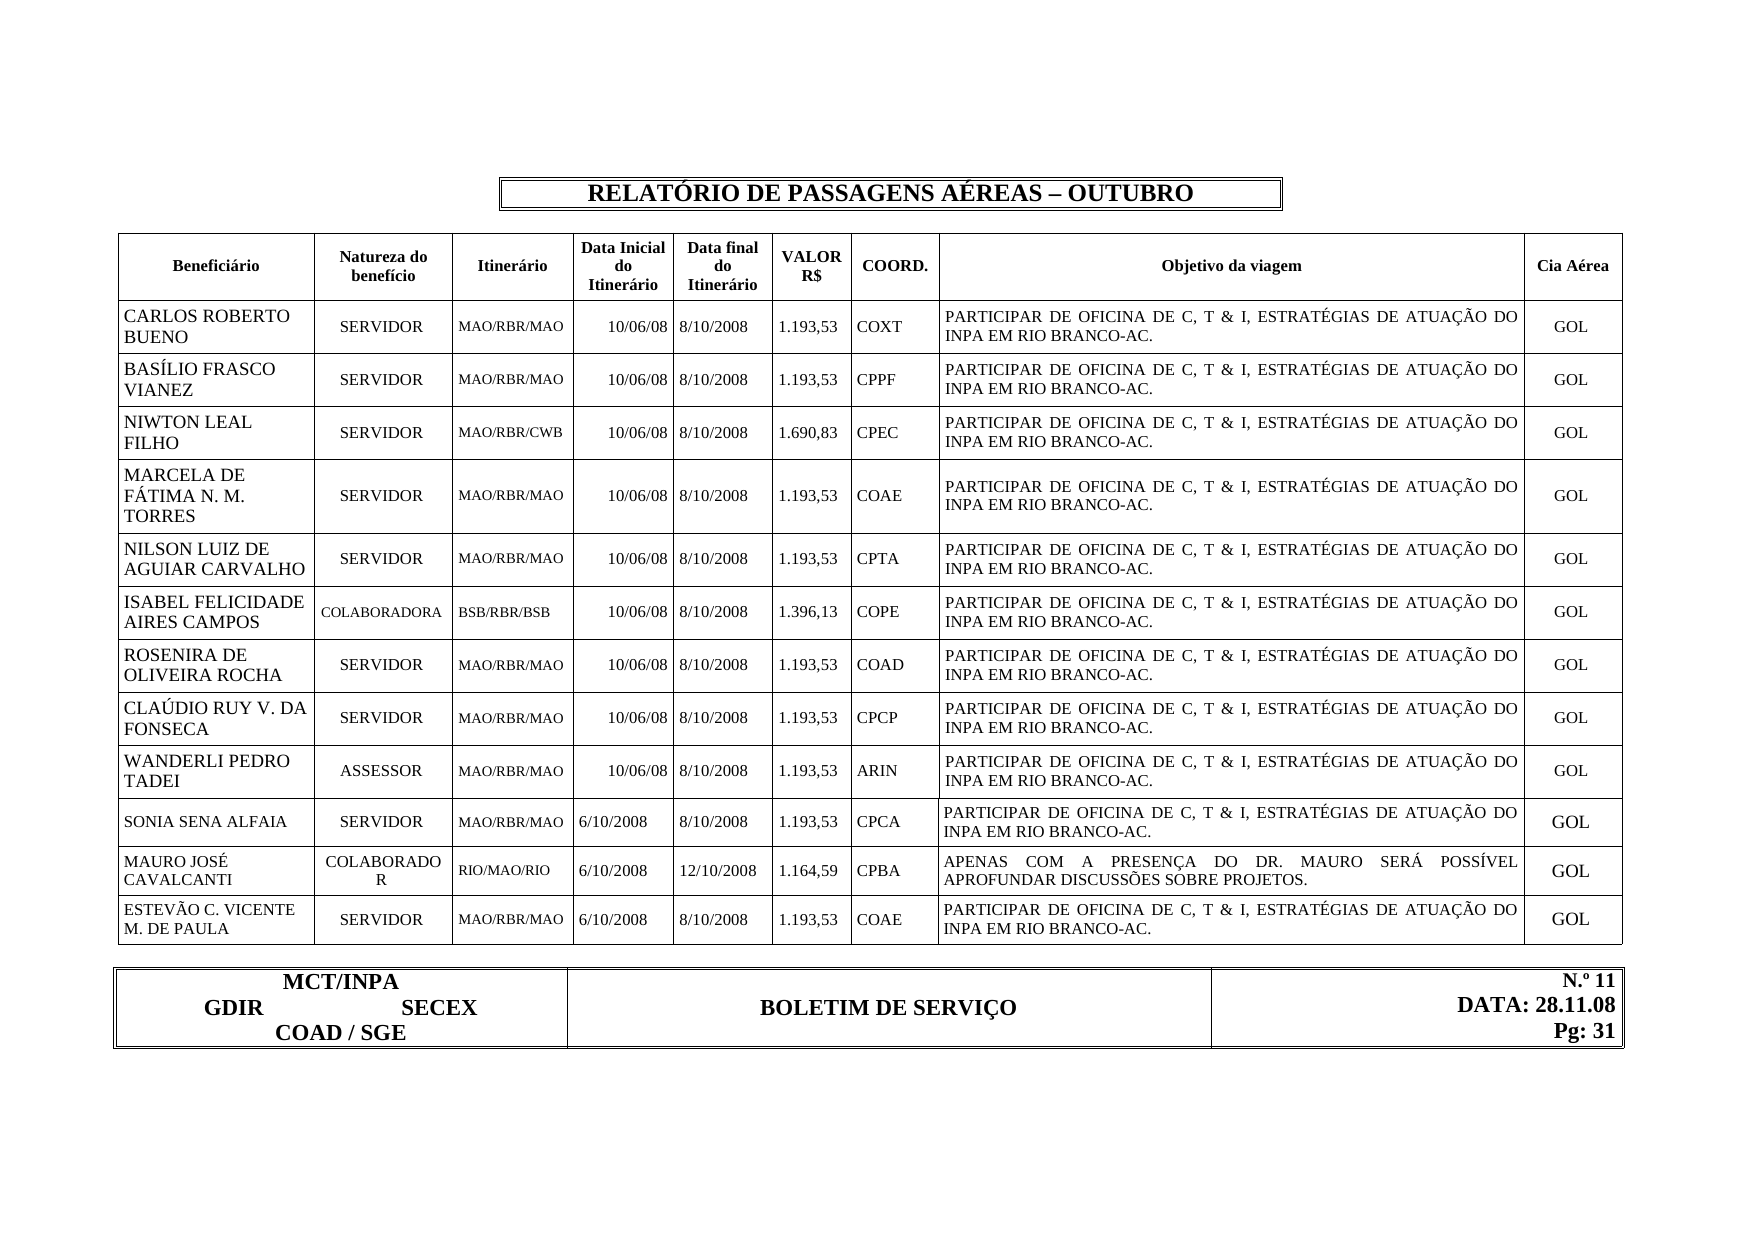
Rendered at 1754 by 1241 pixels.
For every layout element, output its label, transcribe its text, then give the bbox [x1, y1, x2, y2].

table_cell SERVIDOR [315, 460, 452, 532]
table_header Data final do Itinerário [674, 234, 772, 300]
table_header Objetivo da viagem [940, 234, 1524, 300]
table_cell GOL [1525, 354, 1622, 406]
table_cell ISABEL FELICIDADE AIRES CAMPOS [119, 587, 314, 638]
table_header Itinerário [453, 234, 573, 300]
table_cell GOL [1525, 460, 1622, 532]
table_cell PARTICIPAR DE OFICINA DE C, T & I, ESTRATÉGIAS DE ATUAÇÃO DO INPA EM RIO BRANCO-AC. [939, 896, 1524, 944]
table_cell 8/10/2008 [674, 640, 772, 692]
table_cell COAE [852, 460, 939, 532]
table_cell ARIN [852, 746, 939, 798]
table_cell 06/10/08 [574, 460, 673, 532]
table_header Relatório DE PASSAGENS AÉREAS – outubro [502, 181, 1280, 207]
table_cell GOL [1525, 301, 1622, 353]
table_cell CPBA [852, 847, 938, 895]
table_cell 12/10/2008 [674, 847, 772, 895]
table_cell 1.193,53 [773, 354, 851, 406]
table_cell GOL [1525, 407, 1622, 459]
table_cell 1.193,53 [773, 301, 851, 353]
table_header GOL [1525, 799, 1622, 846]
table_cell CLAÚDIO RUY V. DA FONSECA [119, 693, 314, 744]
table_cell 1.193,53 [773, 640, 851, 692]
table_cell MAURO JOSÉ CAVALCANTI [119, 847, 314, 895]
table_cell GOL [1525, 693, 1622, 744]
table_cell 8/10/2008 [674, 301, 772, 353]
table_cell PARTICIPAR DE OFICINA DE C, T & I, ESTRATÉGIAS DE ATUAÇÃO DO INPA EM RIO BRANCO-AC. [940, 693, 1524, 744]
table_cell 1.396,13 [773, 587, 851, 638]
table_cell CARLOS ROBERTO BUENO [119, 301, 314, 353]
table_cell 6/10/2008 [574, 847, 673, 895]
table_cell CPTA [852, 534, 939, 586]
table_cell 06/10/08 [574, 587, 673, 638]
table_cell 1.193,53 [773, 746, 851, 798]
table_cell 1.690,83 [773, 407, 851, 459]
table_cell SERVIDOR [315, 693, 452, 744]
table_cell CPEC [852, 407, 939, 459]
table_header BOLETIM DE SERVIÇO [568, 970, 1211, 1046]
table_cell MAO/RBR/CWB [453, 407, 573, 459]
table_cell 8/10/2008 [674, 460, 772, 532]
table_cell 06/10/08 [574, 746, 673, 798]
table_cell ESTEVÃO C. VICENTE M. DE PAULA [119, 896, 314, 944]
table_header N.º 11 DATA: 28.11.08 Pg: 31 [1212, 970, 1622, 1046]
table_cell 1.193,53 [773, 896, 851, 944]
table_cell 06/10/08 [574, 534, 673, 586]
table_header MCT/INPA GDIR SECEX COAD / SGE [117, 970, 567, 1046]
table_cell COAE [852, 896, 938, 944]
table_cell 8/10/2008 [674, 587, 772, 638]
table_cell BASÍLIO FRASCO VIANEZ [119, 354, 314, 406]
table_cell 6/10/2008 [574, 896, 673, 944]
table_cell PARTICIPAR DE OFICINA DE C, T & I, ESTRATÉGIAS DE ATUAÇÃO DO INPA EM RIO BRANCO-AC. [940, 587, 1524, 638]
table_cell PARTICIPAR DE OFICINA DE C, T & I, ESTRATÉGIAS DE ATUAÇÃO DO INPA EM RIO BRANCO-AC. [940, 407, 1524, 459]
table_header SERVIDOR [315, 799, 452, 846]
table_header Data Inicial do Itinerário [574, 234, 673, 300]
table_cell 06/10/08 [574, 301, 673, 353]
table_cell MAO/RBR/MAO [453, 640, 573, 692]
table_cell 8/10/2008 [674, 534, 772, 586]
table_cell MARCELA DE FÁTIMA N. M. TORRES [119, 460, 314, 532]
table_cell 06/10/08 [574, 354, 673, 406]
table_cell CPPF [852, 354, 939, 406]
table_cell WANDERLI PEDRO TADEI [119, 746, 314, 798]
table_header 1.193,53 [773, 799, 851, 846]
table_header CPCA [852, 799, 938, 846]
table_cell 8/10/2008 [674, 407, 772, 459]
table_cell 8/10/2008 [674, 896, 772, 944]
table_cell MAO/RBR/MAO [453, 534, 573, 586]
table_cell COAD [852, 640, 939, 692]
table_cell PARTICIPAR DE OFICINA DE C, T & I, ESTRATÉGIAS DE ATUAÇÃO DO INPA EM RIO BRANCO-AC. [940, 301, 1524, 353]
table_cell GOL [1525, 746, 1622, 798]
table_cell PARTICIPAR DE OFICINA DE C, T & I, ESTRATÉGIAS DE ATUAÇÃO DO INPA EM RIO BRANCO-AC. [940, 460, 1524, 532]
table_header MAO/RBR/MAO [453, 799, 573, 846]
table_header COORD. [852, 234, 939, 300]
table_header VALOR R$ [773, 234, 851, 300]
table_cell SERVIDOR [315, 407, 452, 459]
table_cell APENAS COM A PRESENÇA DO DR. MAURO SERÁ POSSÍVEL APROFUNDAR DISCUSSÕES SOBRE PROJETOS. [939, 847, 1524, 895]
table_cell MAO/RBR/MAO [453, 693, 573, 744]
table_header PARTICIPAR DE OFICINA DE C, T & I, ESTRATÉGIAS DE ATUAÇÃO DO INPA EM RIO BRANCO-AC. [939, 799, 1524, 846]
table_cell SERVIDOR [315, 534, 452, 586]
table_cell ROSENIRA DE OLIVEIRA ROCHA [119, 640, 314, 692]
table_cell 8/10/2008 [674, 354, 772, 406]
table_cell PARTICIPAR DE OFICINA DE C, T & I, ESTRATÉGIAS DE ATUAÇÃO DO INPA EM RIO BRANCO-AC. [940, 534, 1524, 586]
table_cell COPE [852, 587, 939, 638]
table_cell CPCP [852, 693, 939, 744]
table_cell GOL [1525, 534, 1622, 586]
table_header Natureza do benefício [315, 234, 452, 300]
table_cell COXT [852, 301, 939, 353]
table_cell GOL [1525, 847, 1622, 895]
table_cell 06/10/08 [574, 407, 673, 459]
table_cell COLABORADOR [315, 847, 452, 895]
table_cell RIO/MAO/RIO [453, 847, 573, 895]
table_cell PARTICIPAR DE OFICINA DE C, T & I, ESTRATÉGIAS DE ATUAÇÃO DO INPA EM RIO BRANCO-AC. [940, 640, 1524, 692]
table_cell GOL [1525, 640, 1622, 692]
table_cell SERVIDOR [315, 354, 452, 406]
table_header SONIA SENA ALFAIA [119, 799, 314, 846]
table_cell MAO/RBR/MAO [453, 354, 573, 406]
table_cell NILSON LUIZ DE AGUIAR CARVALHO [119, 534, 314, 586]
table_cell BSB/RBR/BSB [453, 587, 573, 638]
table_cell 8/10/2008 [674, 746, 772, 798]
table_cell NIWTON LEAL FILHO [119, 407, 314, 459]
table_cell 06/10/08 [574, 693, 673, 744]
table_cell 1.164,59 [773, 847, 851, 895]
table_cell GOL [1525, 587, 1622, 638]
table_cell MAO/RBR/MAO [453, 746, 573, 798]
table_header 8/10/2008 [674, 799, 772, 846]
table_cell MAO/RBR/MAO [453, 896, 573, 944]
table_cell 06/10/08 [574, 640, 673, 692]
table_header Cia Aérea [1525, 234, 1622, 300]
table_cell 1.193,53 [773, 534, 851, 586]
table_cell SERVIDOR [315, 640, 452, 692]
table_cell COLABORADORA [315, 587, 452, 638]
table_cell ASSESSOR [315, 746, 452, 798]
table_cell 1.193,53 [773, 693, 851, 744]
table_cell GOL [1525, 896, 1622, 944]
table_cell PARTICIPAR DE OFICINA DE C, T & I, ESTRATÉGIAS DE ATUAÇÃO DO INPA EM RIO BRANCO-AC. [940, 354, 1524, 406]
table_header Beneficiário [119, 234, 314, 300]
table_cell SERVIDOR [315, 301, 452, 353]
table_cell 8/10/2008 [674, 693, 772, 744]
table_cell MAO/RBR/MAO [453, 460, 573, 532]
table_cell MAO/RBR/MAO [453, 301, 573, 353]
table_cell SERVIDOR [315, 896, 452, 944]
table_header 6/10/2008 [574, 799, 673, 846]
table_cell 1.193,53 [773, 460, 851, 532]
table_cell PARTICIPAR DE OFICINA DE C, T & I, ESTRATÉGIAS DE ATUAÇÃO DO INPA EM RIO BRANCO-AC. [940, 746, 1524, 798]
